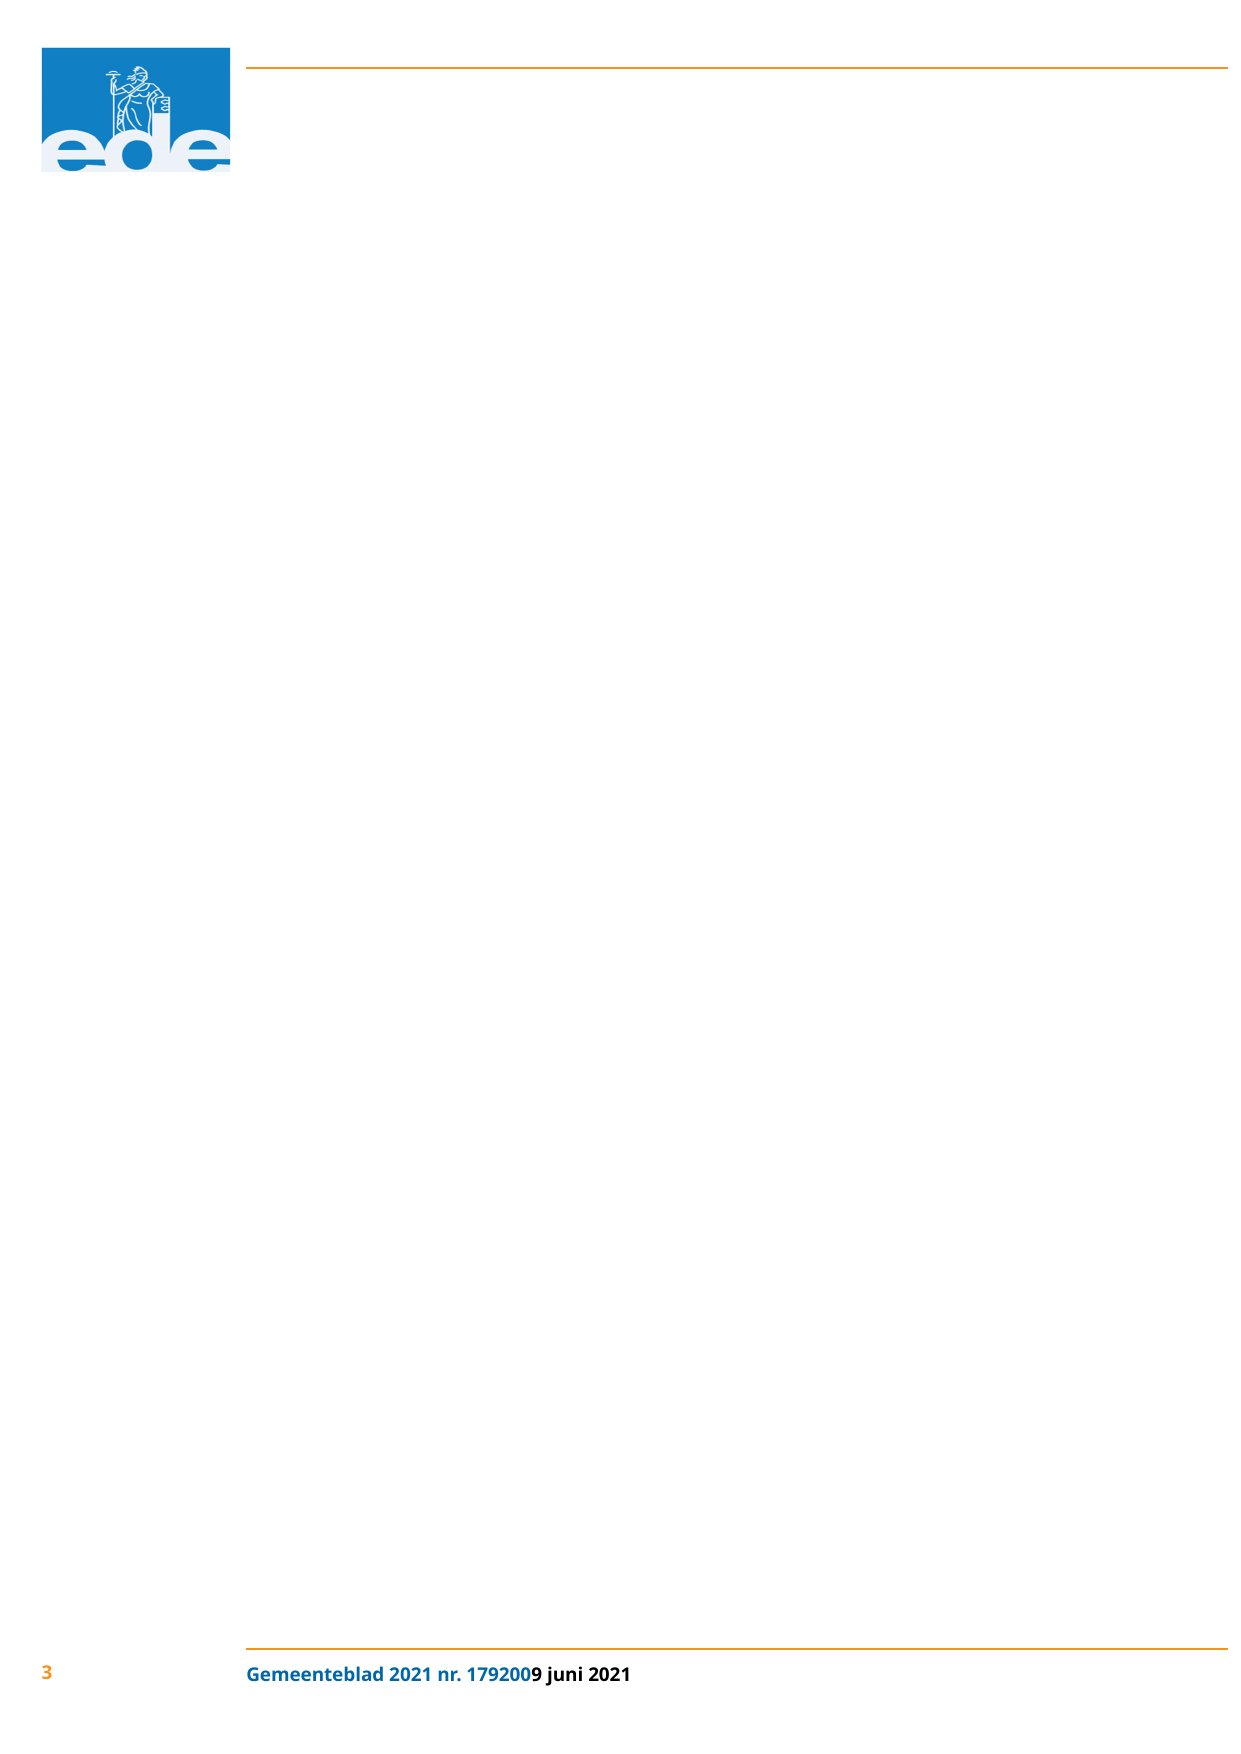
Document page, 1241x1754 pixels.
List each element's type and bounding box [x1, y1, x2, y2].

picture [41, 47, 231, 172]
